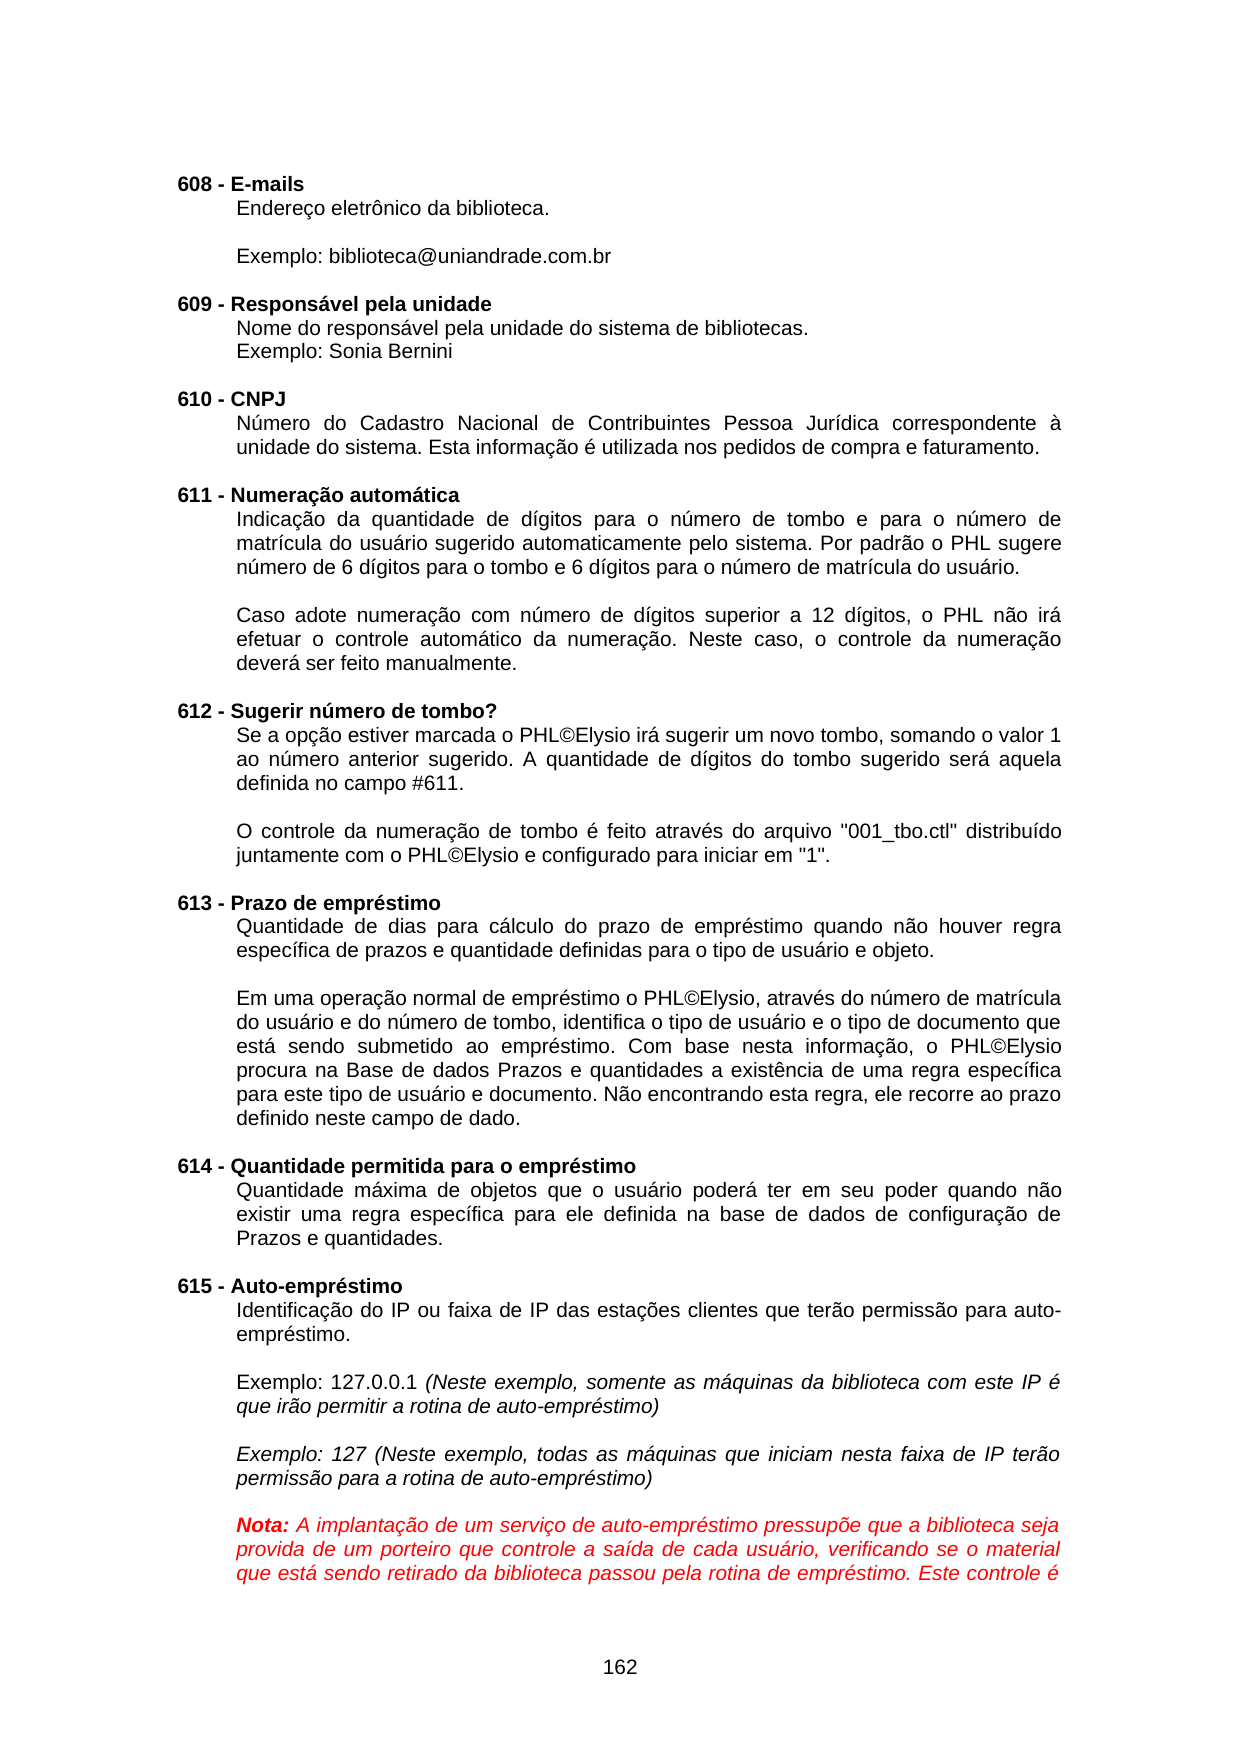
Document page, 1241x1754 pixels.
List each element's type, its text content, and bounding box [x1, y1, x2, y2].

text Nome do responsável pela unidade do sistema de bibliotecas. [236, 315, 1063, 339]
text Nota: A implantação de um serviço de auto-empréstimo pressupõe que a biblioteca seja provida de um porteiro que controle a saída de cada usuário, verificando se o material que está sendo retirado da biblioteca passou pela rotina de empréstimo. Este controle é [236, 1513, 1063, 1585]
text Exemplo: 127 (Neste exemplo, todas as máquinas que iniciam nesta faixa de IP terão permissão para a rotina de auto-empréstimo) [236, 1441, 1063, 1489]
text Endereço eletrônico da biblioteca. [236, 196, 1063, 219]
text 614 - Quantidade permitida para o empréstimo [177, 1154, 1063, 1178]
text Se a opção estiver marcada o PHL©Elysio irá sugerir um novo tombo, somando o valor 1 ao número anterior sugerido. A quantidade de dígitos do tombo sugerido será aquela definida no campo #611. [236, 723, 1063, 794]
text Em uma operação normal de empréstimo o PHL©Elysio, através do número de matrícula do usuário e do número de tombo, identifica o tipo de usuário e o tipo de documento que está sendo submetido ao empréstimo. Com base nesta informação, o PHL©Elysio procura na Base de dados Prazos e quantidades a existência de uma regra específica para este tipo de usuário e documento. Não encontrando esta regra, ele recorre ao prazo definido neste campo de dado. [236, 986, 1063, 1130]
text 609 - Responsável pela unidade [177, 291, 1063, 315]
text 610 - CNPJ [177, 387, 1063, 411]
text Indicação da quantidade de dígitos para o número de tombo e para o número de matrícula do usuário sugerido automaticamente pelo sistema. Por padrão o PHL sugere número de 6 dígitos para o tombo e 6 dígitos para o número de matrícula do usuário. [236, 507, 1063, 579]
text Exemplo: biblioteca@uniandrade.com.br [236, 243, 1063, 267]
text Exemplo: Sonia Bernini [236, 339, 1063, 363]
text Caso adote numeração com número de dígitos superior a 12 dígitos, o PHL não irá efetuar o controle automático da numeração. Neste caso, o controle da numeração deverá ser feito manualmente. [236, 603, 1063, 675]
text Quantidade de dias para cálculo do prazo de empréstimo quando não houver regra específica de prazos e quantidade definidas para o tipo de usuário e objeto. [236, 914, 1063, 962]
text Número do Cadastro Nacional de Contribuintes Pessoa Jurídica correspondente à unidade do sistema. Esta informação é utilizada nos pedidos de compra e faturamento. [236, 411, 1063, 459]
text O controle da numeração de tombo é feito através do arquivo "001_tbo.ctl" distribuído juntamente com o PHL©Elysio e configurado para iniciar em "1". [236, 818, 1063, 866]
text Identificação do IP ou faixa de IP das estações clientes que terão permissão para auto-empréstimo. [236, 1298, 1063, 1346]
text Quantidade máxima de objetos que o usuário poderá ter em seu poder quando não existir uma regra específica para ele definida na base de dados de configuração de Prazos e quantidades. [236, 1178, 1063, 1250]
text 611 - Numeração automática [177, 483, 1063, 507]
text 613 - Prazo de empréstimo [177, 890, 1063, 914]
text 615 - Auto-empréstimo [177, 1274, 1063, 1298]
text 612 - Sugerir número de tombo? [177, 699, 1063, 723]
text 608 - E-mails [177, 172, 1063, 196]
text Exemplo: 127.0.0.1 (Neste exemplo, somente as máquinas da biblioteca com este IP é que irão permitir a rotina de auto-empréstimo) [236, 1369, 1063, 1417]
